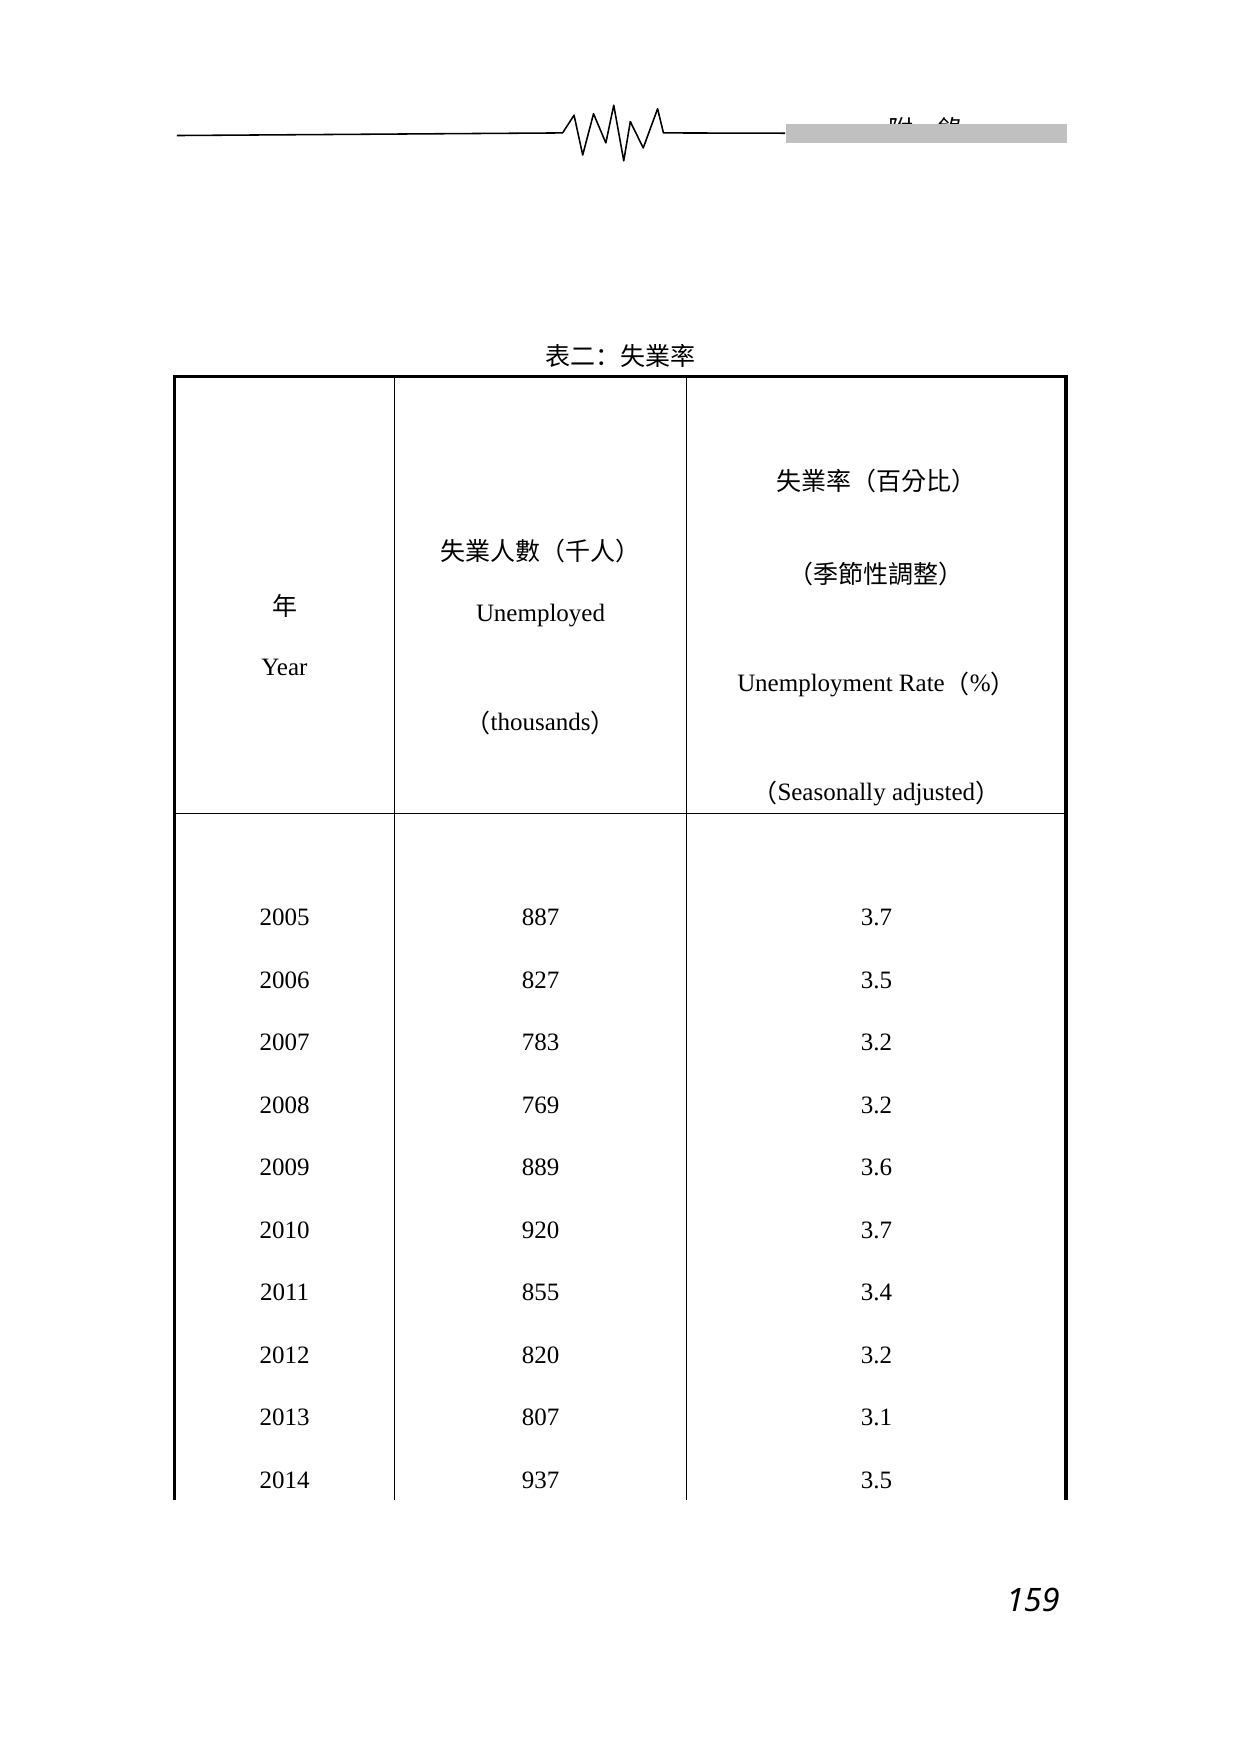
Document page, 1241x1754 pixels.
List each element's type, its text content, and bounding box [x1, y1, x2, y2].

table_header 失業人數（千人） Unemployed （thousands） [395, 378, 686, 813]
table_header 年 Year [176, 378, 394, 813]
text 表二：失業率 [177, 313, 1063, 375]
table_cell 2005 2006 2007 2008 2009 2010 2011 2012 2013 2014 [176, 814, 394, 1500]
table_header 失業率（百分比） （季節性調整） Unemployment Rate（%） （Seasonally adjusted） [687, 378, 1064, 813]
table_cell 3.7 3.5 3.2 3.2 3.6 3.7 3.4 3.2 3.1 3.5 [687, 814, 1064, 1500]
table_cell 887 827 783 769 889 920 855 820 807 937 [395, 814, 686, 1500]
